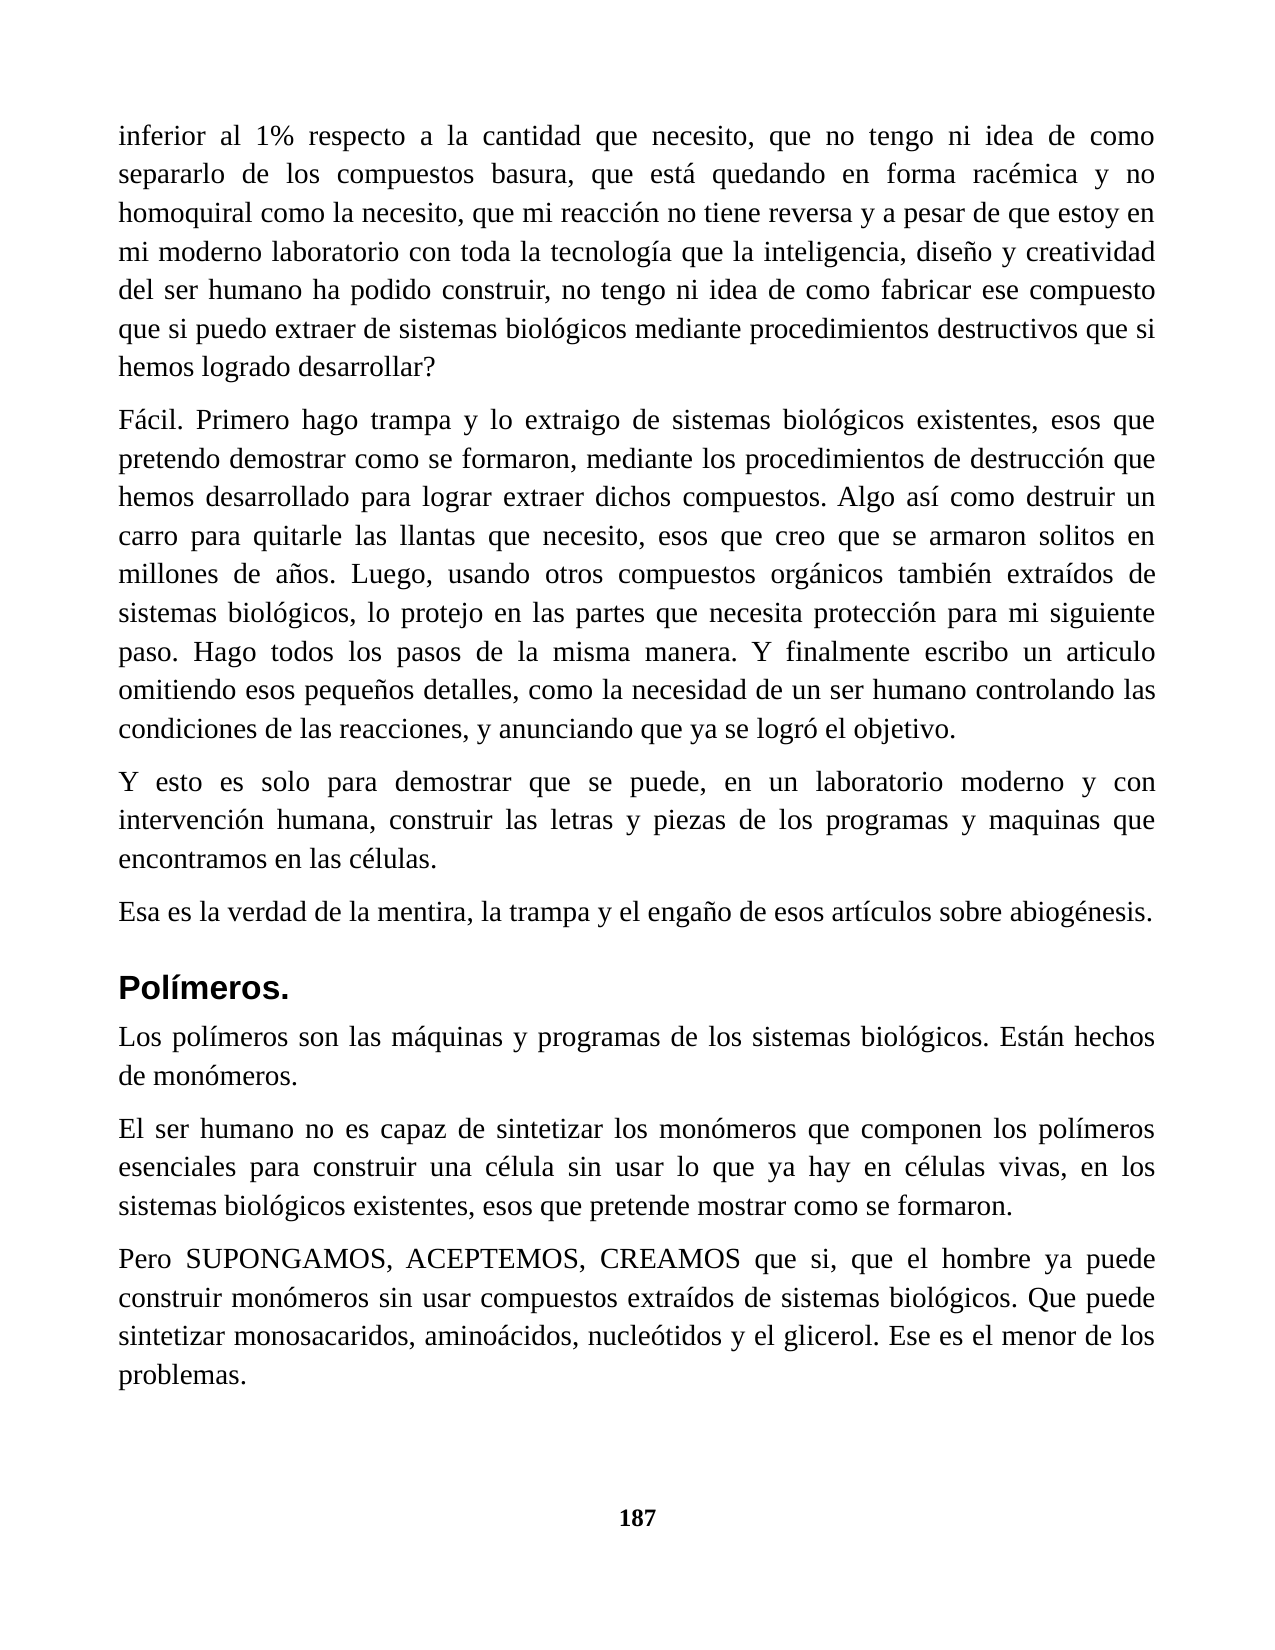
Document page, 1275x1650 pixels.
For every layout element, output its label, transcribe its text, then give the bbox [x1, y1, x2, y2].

text El ser humano no es capaz de sintetizar los monómeros que componen los polímeros esenciales para construir una célula sin usar lo que ya hay en células vivas, en los sistemas biológicos existentes, esos que pretende mostrar como se formaron. [118, 1111, 1157, 1222]
text Esa es la verdad de la mentira, la trampa y el engaño de esos artículos sobre abiogénesis. [118, 894, 1157, 928]
text inferior al 1% respecto a la cantidad que necesito, que no tengo ni idea de como separarlo de los compuestos basura, que está quedando en forma racémica y no homoquiral como la necesito, que mi reacción no tiene reversa y a pesar de que estoy en mi moderno laboratorio con toda la tecnología que la inteligencia, diseño y creatividad del ser humano ha podido construir, no tengo ni idea de como fabricar ese compuesto que si puedo extraer de sistemas biológicos mediante procedimientos destructivos que si hemos logrado desarrollar? [118, 118, 1157, 383]
text Y esto es solo para demostrar que se puede, en un laboratorio moderno y con intervención humana, construir las letras y piezas de los programas y maquinas que encontramos en las células. [118, 764, 1157, 874]
subtitle Polímeros. [118, 968, 1157, 1007]
text Los polímeros son las máquinas y programas de los sistemas biológicos. Están hechos de monómeros. [118, 1019, 1157, 1091]
text Pero SUPONGAMOS, ACEPTEMOS, CREAMOS que si, que el hombre ya puede construir monómeros sin usar compuestos extraídos de sistemas biológicos. Que puede sintetizar monosacaridos, aminoácidos, nucleótidos y el glicerol. Ese es el menor de los problemas. [118, 1241, 1157, 1390]
text Fácil. Primero hago trampa y lo extraigo de sistemas biológicos existentes, esos que pretendo demostrar como se formaron, mediante los procedimientos de destrucción que hemos desarrollado para lograr extraer dichos compuestos. Algo así como destruir un carro para quitarle las llantas que necesito, esos que creo que se armaron solitos en millones de años. Luego, usando otros compuestos orgánicos también extraídos de sistemas biológicos, lo protejo en las partes que necesita protección para mi siguiente paso. Hago todos los pasos de la misma manera. Y finalmente escribo un articulo omitiendo esos pequeños detalles, como la necesidad de un ser humano controlando las condiciones de las reacciones, y anunciando que ya se logró el objetivo. [118, 402, 1157, 744]
